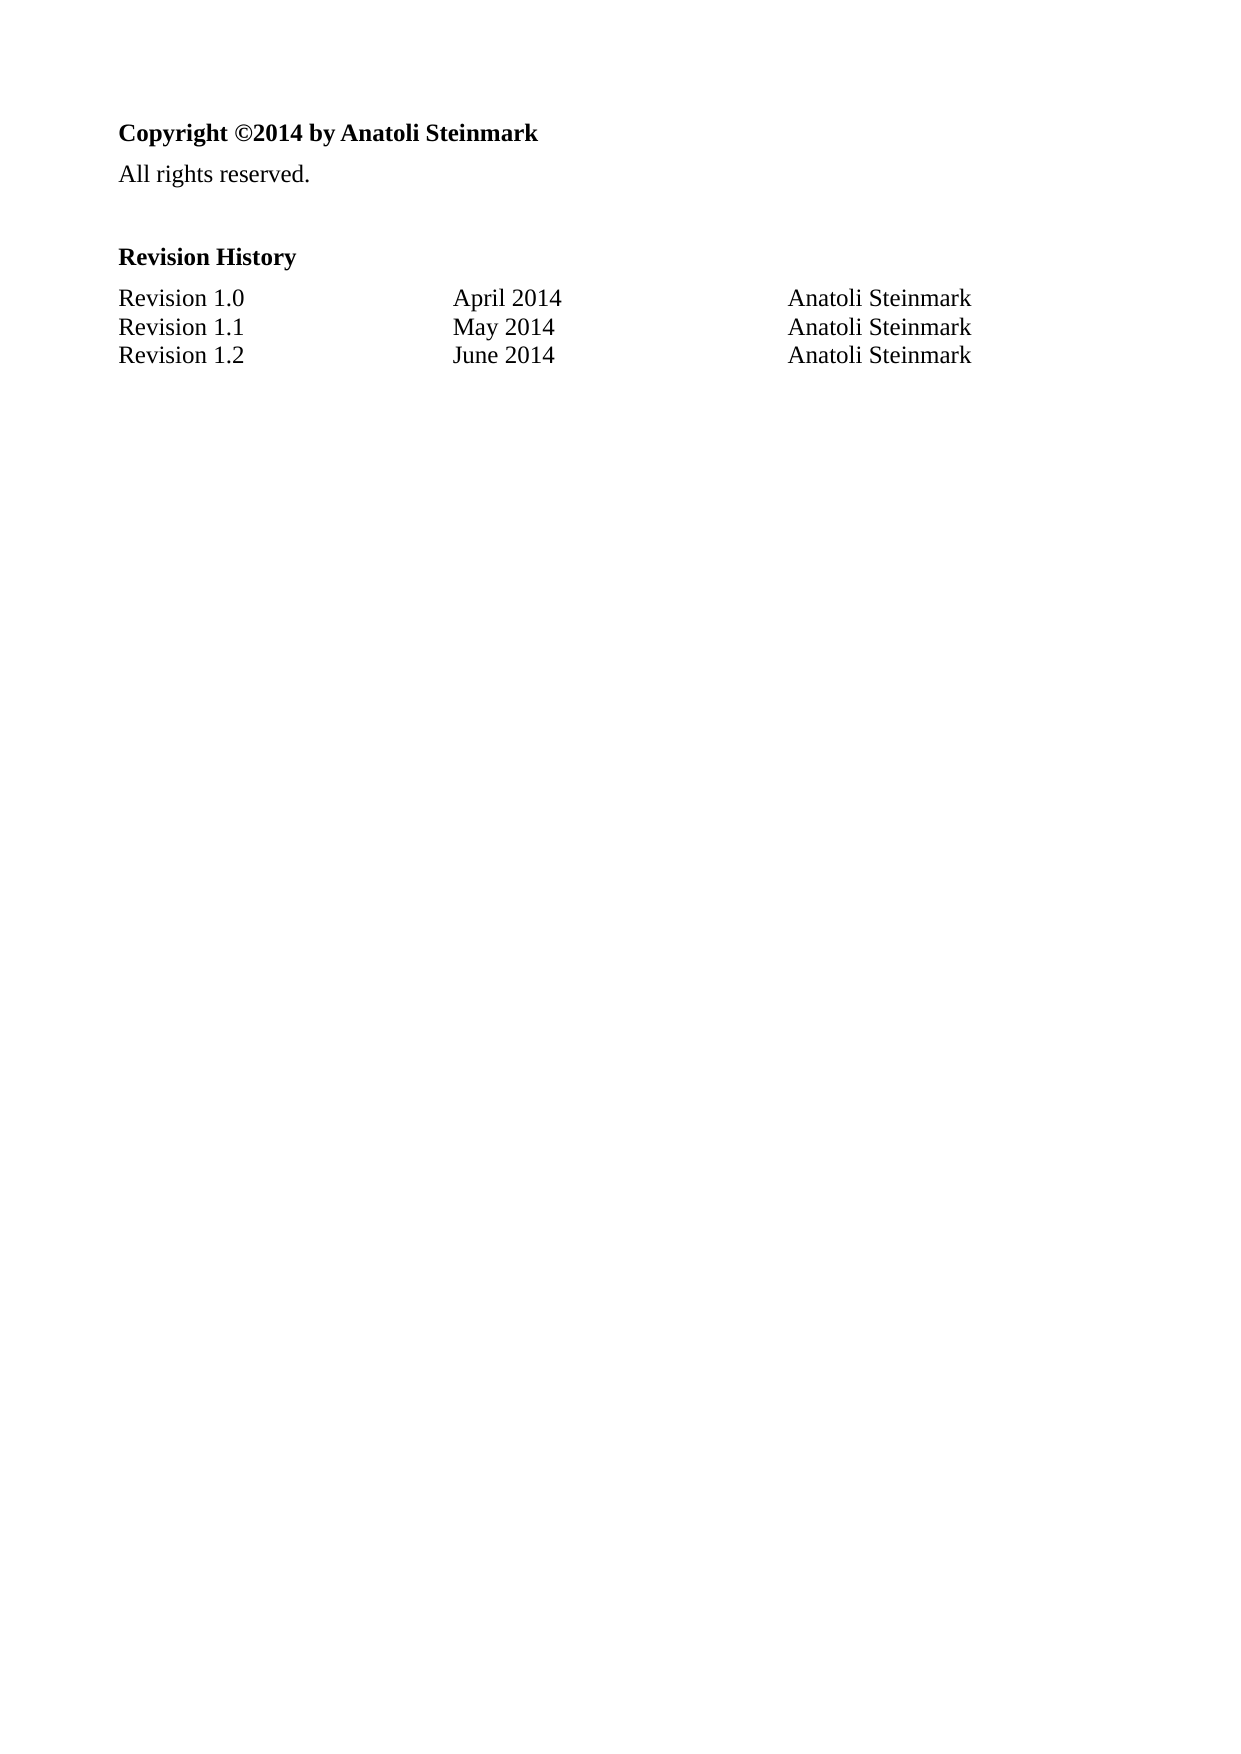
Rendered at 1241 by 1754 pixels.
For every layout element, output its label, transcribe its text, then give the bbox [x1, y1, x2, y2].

text Revision History [118, 242, 1122, 271]
table_cell Anatoli Steinmark [788, 312, 1122, 341]
table_cell Revision 1.2 [118, 341, 453, 369]
table_header Revision 1.0 [118, 283, 453, 312]
text Copyright ©2014 by Anatoli Steinmark [118, 118, 1122, 147]
table_cell May 2014 [453, 312, 787, 341]
text All rights reserved. [118, 159, 1122, 188]
table_header Anatoli Steinmark [788, 283, 1122, 312]
table_cell Anatoli Steinmark [788, 341, 1122, 369]
table_cell June 2014 [453, 341, 787, 369]
table_header April 2014 [453, 283, 787, 312]
table_cell Revision 1.1 [118, 312, 453, 341]
